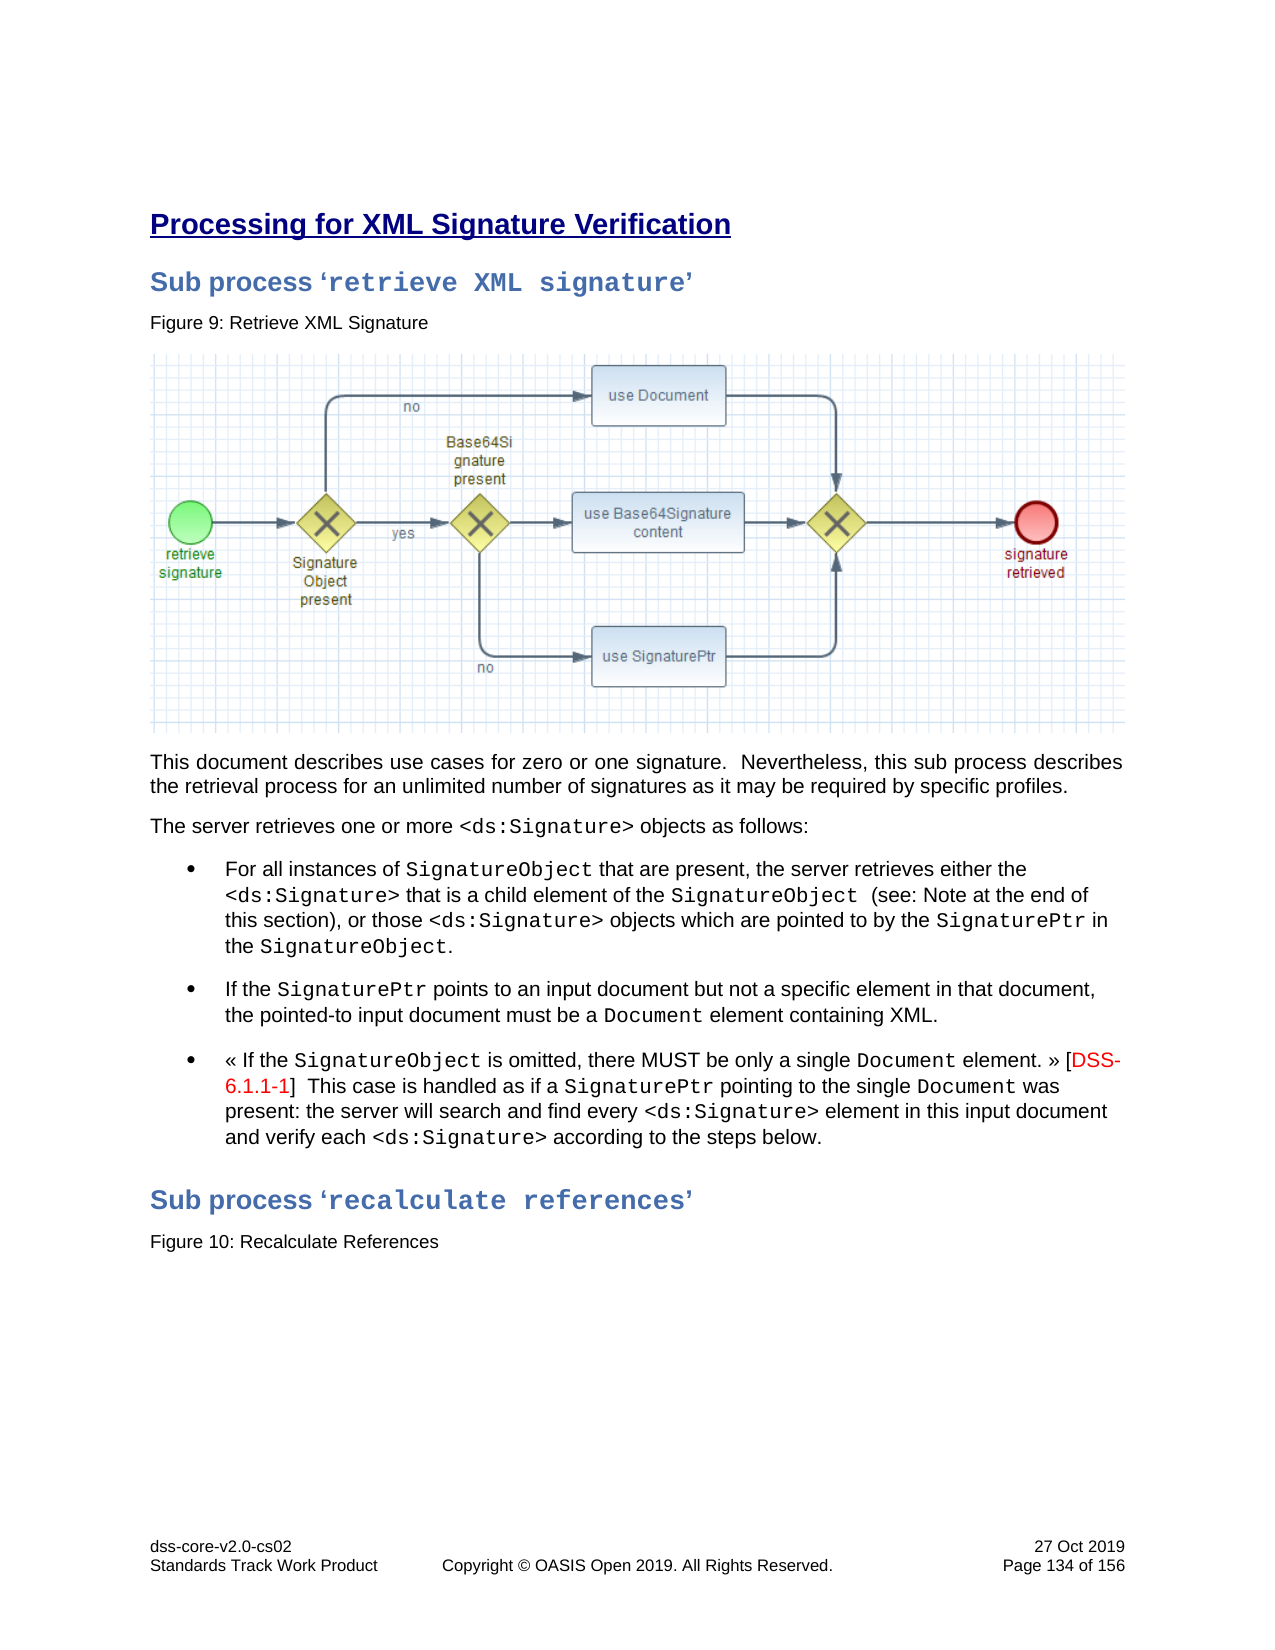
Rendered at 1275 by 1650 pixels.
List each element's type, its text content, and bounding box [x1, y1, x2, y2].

text Figure 9: Retrieve XML Signature [150, 312, 1125, 333]
text This document describes use cases for zero or one signature. Nevertheless, this sub process describes the retrieval process for an unlimited number of signatures as it may be required by specific profiles. [150, 749, 1125, 797]
list « If the SignatureObject is omitted, there MUST be only a single Document element. » [DSS-6.1.1-1] This case is handled as if a SignaturePtr pointing to the single Document was present: the server will search and find every <ds:Signature> element in this input document and verify each <ds:Signature> according to the steps below. [187, 1045, 1125, 1151]
text Figure 10: Recalculate References [150, 1230, 1125, 1252]
list If the SignaturePtr points to an input document but not a specific element in that document, the pointed-to input document must be a Document element containing XML. [187, 977, 1125, 1028]
list For all instances of SignatureObject that are present, the server retrieves either the <ds:Signature> that is a child element of the SignatureObject (see: Note at the end of this section), or those <ds:Signature> objects which are pointed to by the SignaturePtr in the SignatureObject. [187, 857, 1125, 960]
subtitle Processing for XML Signature Verification [150, 207, 1125, 241]
subtitle Sub process ‘retrieve XML signature’ [150, 266, 1125, 299]
text The server retrieves one or more <ds:Signature> objects as follows: [150, 814, 1125, 840]
subtitle Sub process ‘recalculate references’ [150, 1184, 1125, 1218]
